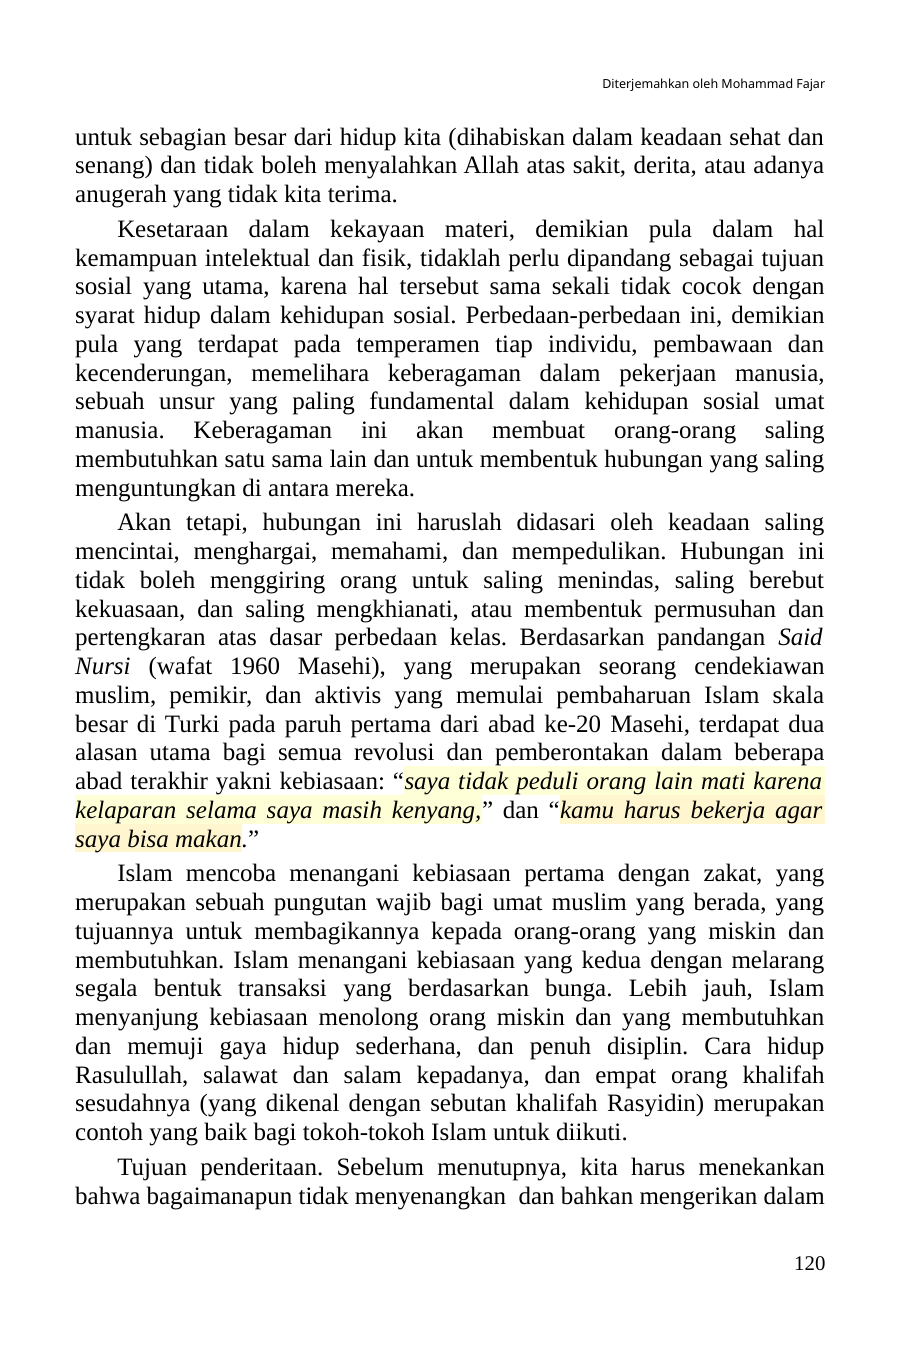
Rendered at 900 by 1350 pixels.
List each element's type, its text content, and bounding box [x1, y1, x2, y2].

text untuk sebagian besar dari hidup kita (dihabiskan dalam keadaan sehat dan senang) dan tidak boleh menyalahkan Allah atas sakit, derita, atau adanya anugerah yang tidak kita terima. [75, 122, 825, 208]
text Akan tetapi, hubungan ini haruslah didasari oleh keadaan saling mencintai, menghargai, memahami, dan mempedulikan. Hubungan ini tidak boleh menggiring orang untuk saling menindas, saling berebut kekuasaan, dan saling mengkhianati, atau membentuk permusuhan dan pertengkaran atas dasar perbedaan kelas. Berdasarkan pandangan Said Nursi (wafat 1960 Masehi), yang merupakan seorang cendekiawan muslim, pemikir, dan aktivis yang memulai pembaharuan Islam skala besar di Turki pada paruh pertama dari abad ke-20 Masehi, terdapat dua alasan utama bagi semua revolusi dan pemberontakan dalam beberapa abad terakhir yakni kebiasaan: “saya tidak peduli orang lain mati karena kelaparan selama saya masih kenyang,” dan “kamu harus bekerja agar saya bisa makan.” [75, 507, 825, 852]
text Kesetaraan dalam kekayaan materi, demikian pula dalam hal kemampuan intelektual dan fisik, tidaklah perlu dipandang sebagai tujuan sosial yang utama, karena hal tersebut sama sekali tidak cocok dengan syarat hidup dalam kehidupan sosial. Perbedaan-perbedaan ini, demikian pula yang terdapat pada temperamen tiap individu, pembawaan dan kecenderungan, memelihara keberagaman dalam pekerjaan manusia, sebuah unsur yang paling fundamental dalam kehidupan sosial umat manusia. Keberagaman ini akan membuat orang-orang saling membutuhkan satu sama lain dan untuk membentuk hubungan yang saling menguntungkan di antara mereka. [75, 214, 825, 501]
text Islam mencoba menangani kebiasaan pertama dengan zakat, yang merupakan sebuah pungutan wajib bagi umat muslim yang berada, yang tujuannya untuk membagikannya kepada orang-orang yang miskin dan membutuhkan. Islam menangani kebiasaan yang kedua dengan melarang segala bentuk transaksi yang berdasarkan bunga. Lebih jauh, Islam menyanjung kebiasaan menolong orang miskin dan yang membutuhkan dan memuji gaya hidup sederhana, dan penuh disiplin. Cara hidup Rasulullah, salawat dan salam kepadanya, dan empat orang khalifah sesudahnya (yang dikenal dengan sebutan khalifah Rasyidin) merupakan contoh yang baik bagi tokoh-tokoh Islam untuk diikuti. [75, 858, 825, 1146]
text Tujuan penderitaan. Sebelum menutupnya, kita harus menekankan bahwa bagaimanapun tidak menyenangkan dan bahkan mengerikan dalam [75, 1152, 825, 1209]
